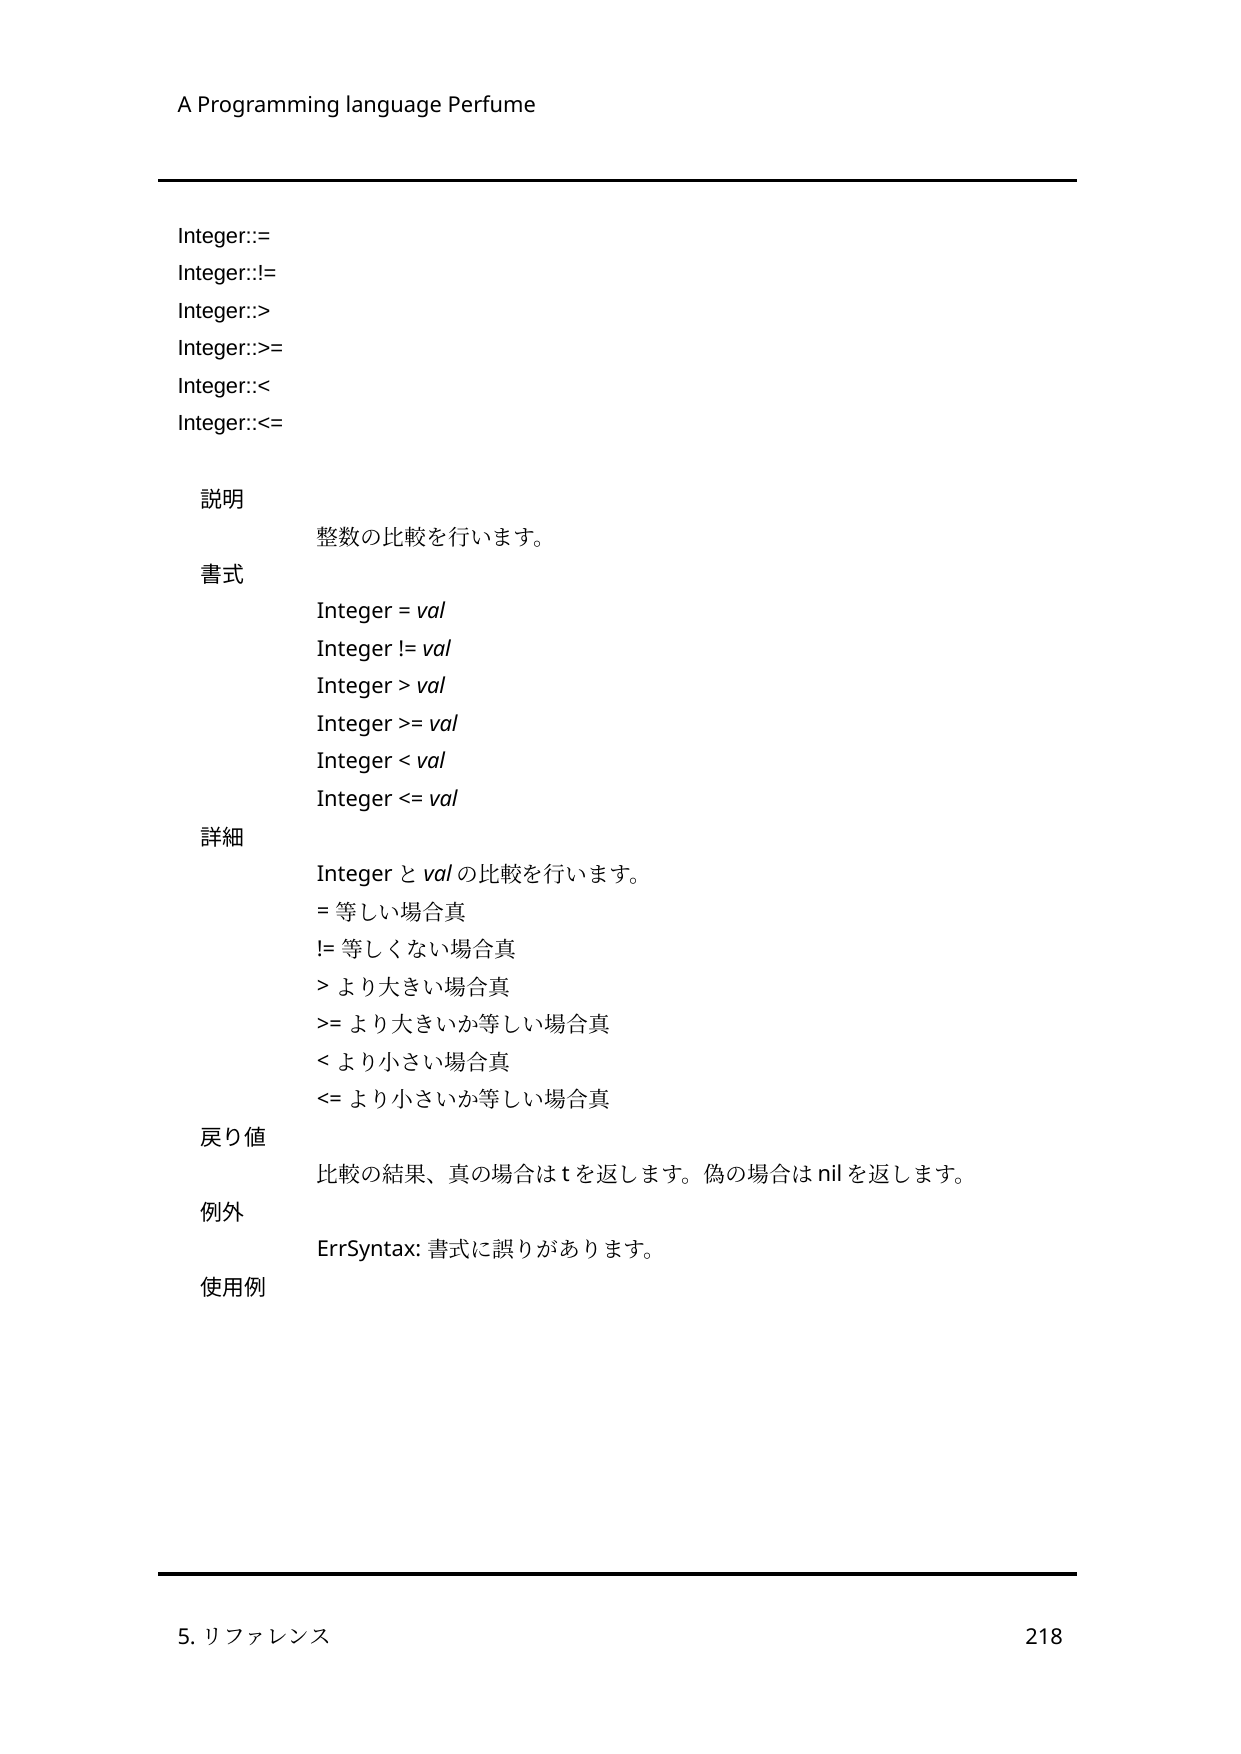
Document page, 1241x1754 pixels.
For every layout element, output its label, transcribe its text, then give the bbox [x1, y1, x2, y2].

table_cell [317, 1267, 1063, 1342]
table_cell Integer = val Integer != val Integer > val Integer >= val Integer < val Integer <= val [317, 554, 1063, 817]
subtitle Integer::>= [177, 329, 1063, 367]
table_cell 戻り値 [200, 1117, 317, 1192]
subtitle Integer::> [177, 292, 1063, 329]
table_cell 使用例 [200, 1267, 317, 1342]
table_cell Integerとvalの比較を行います。 = 等しい場合真 != 等しくない場合真 > より大きい場合真 >= より大きいか等しい場合真 < より小さい場合真 <= より小さいか等しい場合真 [317, 817, 1063, 1117]
subtitle Integer::= [177, 217, 1063, 254]
table_cell 比較の結果、真の場合はtを返します。偽の場合はnilを返します。 [317, 1117, 1063, 1192]
table_cell 書式 [200, 554, 317, 817]
subtitle Integer::< [177, 367, 1063, 404]
table_cell 例外 [200, 1192, 317, 1267]
table_header 説明 [200, 479, 317, 554]
table_cell 詳細 [200, 817, 317, 1117]
table_cell ErrSyntax: 書式に誤りがあります。 [317, 1192, 1063, 1267]
subtitle Integer::!= [177, 254, 1063, 292]
table_header 整数の比較を行います。 [317, 479, 1063, 554]
subtitle Integer::<= [177, 404, 1063, 442]
